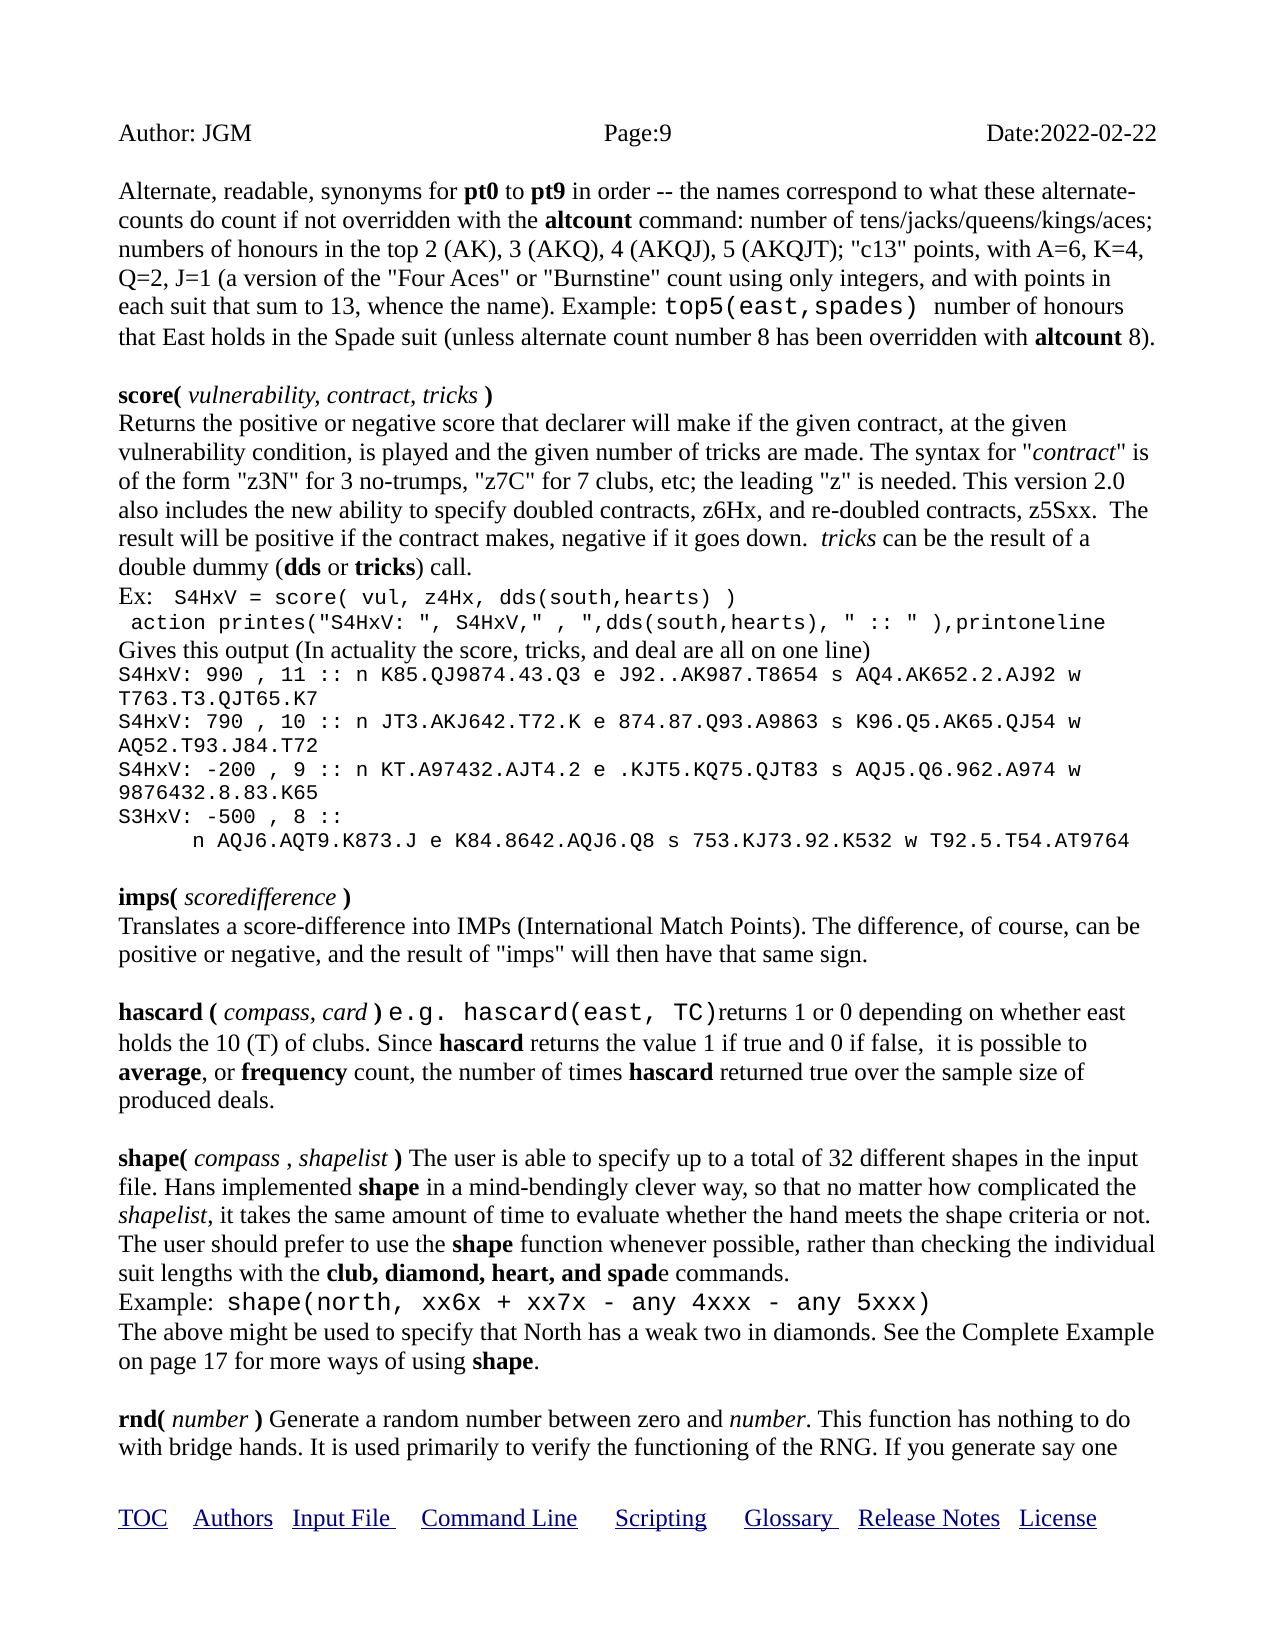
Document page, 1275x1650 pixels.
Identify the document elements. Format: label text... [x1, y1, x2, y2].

text S4HxV: 990 , 11 :: n K85.QJ9874.43.Q3 e J92..AK987.T8654 s AQ4.AK652.2.AJ92 w T763.T3.QJT65.K7 [118, 664, 1157, 711]
text The above might be used to specify that North has a weak two in diamonds. See the Complete Example on page 17 for more ways of using shape. [118, 1317, 1157, 1375]
text action printes("S4HxV: ", S4HxV," , ",dds(south,hearts), " :: " ),printoneline [118, 612, 1157, 635]
text S4HxV: -200 , 9 :: n KT.A97432.AJT4.2 e .KJT5.KQ75.QJT83 s AQJ5.Q6.962.A974 w 9876432.8.83.K65 [118, 759, 1157, 806]
text hascard ( compass, card ) e.g. hascard(east, TC)returns 1 or 0 depending on whether east holds the 10 (T) of clubs. Since hascard returns the value 1 if true and 0 if false, it is possible to average, or frequency count, the number of times hascard returned true over the sample size of produced deals. [118, 997, 1157, 1114]
text S4HxV: 790 , 10 :: n JT3.AKJ642.T72.K e 874.87.Q93.A9863 s K96.Q5.AK65.QJ54 w AQ52.T93.J84.T72 [118, 711, 1157, 759]
text n AQJ6.AQT9.K873.J e K84.8642.AQJ6.Q8 s 753.KJ73.92.K532 w T92.5.T54.AT9764 [118, 830, 1157, 853]
text Alternate, readable, synonyms for pt0 to pt9 in order -- the names correspond to what these alternate-counts do count if not overridden with the altcount command: number of tens/jacks/queens/kings/aces; numbers of honours in the top 2 (AK), 3 (AKQ), 4 (AKQJ), 5 (AKQJT); "c13" points, with A=6, K=4, Q=2, J=1 (a version of the "Four Aces" or "Burnstine" count using only integers, and with points in each suit that sum to 13, whence the name). Example: top5(east,spades) number of honours that East holds in the Spade suit (unless alternate count number 8 has been overridden with altcount 8). [118, 176, 1157, 351]
text rnd( number ) Generate a random number between zero and number. This function has nothing to do with bridge hands. It is used primarily to verify the functioning of the RNG. If you generate say one [118, 1404, 1157, 1461]
text shape( compass , shapelist ) The user is able to specify up to a total of 32 different shapes in the input file. Hans implemented shape in a mind-bendingly clever way, so that no matter how complicated the shapelist, it takes the same amount of time to evaluate whether the hand meets the shape criteria or not. The user should prefer to use the shape function whenever possible, rather than checking the individual suit lengths with the club, diamond, heart, and spade commands. [118, 1143, 1157, 1287]
text S3HxV: -500 , 8 :: [118, 806, 1157, 830]
text Example: shape(north, xx6x + xx7x - any 4xxx - any 5xxx) [118, 1287, 1157, 1317]
text score( vulnerability, contract, tricks ) Returns the positive or negative score that declarer will make if the given contract, at the given vulnerability condition, is played and the given number of tricks are made. The syntax for "contract" is of the form "z3N" for 3 no-trumps, "z7C" for 7 clubs, etc; the leading "z" is needed. This version 2.0 also includes the new ability to specify doubled contracts, z6Hx, and re-doubled contracts, z5Sxx. The result will be positive if the contract makes, negative if it goes down. tricks can be the result of a double dummy (dds or tricks) call. [118, 380, 1157, 581]
text Ex: S4HxV = score( vul, z4Hx, dds(south,hearts) ) [118, 581, 1157, 612]
text imps( scoredifference ) Translates a score-difference into IMPs (International Match Points). The difference, of course, can be positive or negative, and the result of "imps" will then have that same sign. [118, 882, 1157, 968]
text Gives this output (In actuality the score, tricks, and deal are all on one line) [118, 635, 1157, 664]
